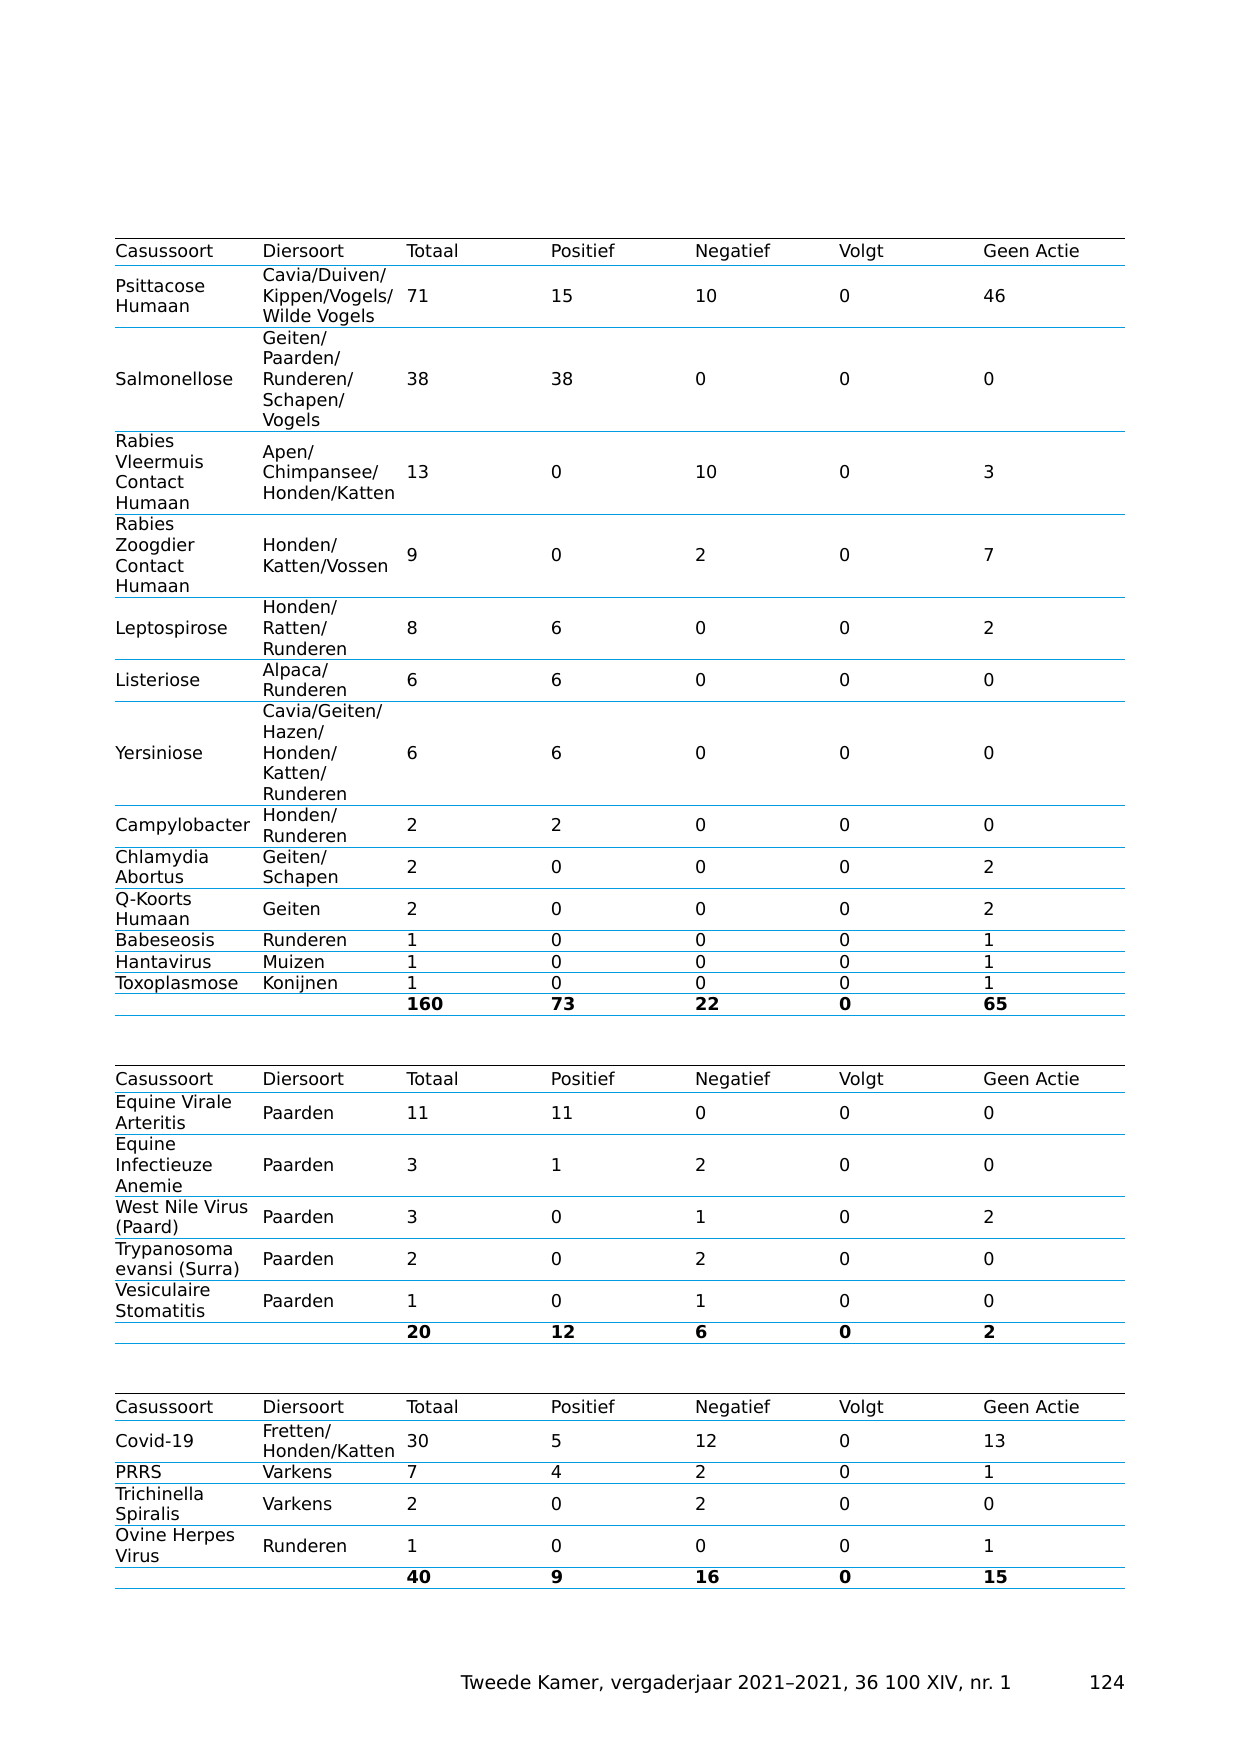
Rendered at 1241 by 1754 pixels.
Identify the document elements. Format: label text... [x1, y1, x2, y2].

table_cell 2 [980, 889, 1125, 930]
table_cell 0 [836, 432, 980, 514]
table_cell [259, 994, 403, 1014]
table_cell Honden/Katten/Vossen [259, 515, 403, 597]
table_cell Geiten/Paarden/Runderen/Schapen/Vogels [259, 328, 403, 431]
table_cell Fretten/Honden/Katten [259, 1421, 403, 1462]
table_cell 0 [980, 1093, 1125, 1134]
table_cell 0 [836, 1526, 980, 1567]
table_cell 0 [548, 1281, 692, 1321]
table_cell Muizen [259, 952, 403, 972]
table_cell 1 [548, 1135, 692, 1196]
table_cell 6 [548, 660, 692, 701]
table_cell 6 [548, 598, 692, 659]
table_cell Geen Actie [980, 1066, 1125, 1092]
table_cell 0 [836, 889, 980, 930]
table_cell 0 [548, 515, 692, 597]
table_cell Cavia/Geiten/Hazen/Honden/Katten/Runderen [259, 702, 403, 804]
table_cell 0 [836, 1463, 980, 1483]
table_cell Negatief [692, 239, 836, 265]
table_cell 20 [404, 1323, 548, 1343]
table_cell 0 [836, 660, 980, 701]
table_cell Positief [548, 1066, 692, 1092]
table_cell 0 [836, 1239, 980, 1280]
table_cell Totaal [404, 239, 548, 265]
table_cell 0 [548, 952, 692, 972]
table_cell Geen Actie [980, 1394, 1125, 1420]
table_cell [259, 1323, 403, 1343]
table_cell Varkens [259, 1463, 403, 1483]
table_cell 0 [836, 806, 980, 846]
table_cell Yersiniose [115, 702, 259, 804]
table_cell Geiten/Schapen [259, 848, 403, 888]
table_cell Toxoplasmose [115, 973, 259, 993]
table_cell Vesiculaire Stomatitis [115, 1281, 259, 1321]
table_cell 0 [692, 889, 836, 930]
table_header Paardenziekten [115, 1040, 1125, 1065]
table_cell Chlamydia Abortus [115, 848, 259, 888]
table_header Overige gemelde dierziekten [115, 1368, 1125, 1393]
table_cell 0 [692, 328, 836, 431]
table_cell 3 [404, 1135, 548, 1196]
table_cell [259, 1568, 403, 1588]
table_cell Paarden [259, 1239, 403, 1280]
table_cell 0 [836, 1093, 980, 1134]
table_cell 0 [836, 952, 980, 972]
table_cell 12 [548, 1323, 692, 1343]
table_cell 3 [980, 432, 1125, 514]
table_cell 0 [548, 973, 692, 993]
table_cell 1 [980, 1526, 1125, 1567]
table_cell Volgt [836, 1394, 980, 1420]
table_cell 38 [404, 328, 548, 431]
table_cell 2 [980, 598, 1125, 659]
table_cell 1 [692, 1281, 836, 1321]
table_cell Negatief [692, 1394, 836, 1420]
table_cell 6 [692, 1323, 836, 1343]
table_cell 1 [980, 1463, 1125, 1483]
table_cell Campylobacter [115, 806, 259, 846]
table_cell Honden/Runderen [259, 806, 403, 846]
table_cell 0 [836, 973, 980, 993]
table_cell 1 [980, 973, 1125, 993]
table_cell Leptospirose [115, 598, 259, 659]
table_cell 13 [404, 432, 548, 514]
table_cell 0 [548, 848, 692, 888]
table_cell 0 [836, 931, 980, 951]
table_cell Paarden [259, 1197, 403, 1238]
table_cell 0 [548, 1484, 692, 1525]
table_cell Hantavirus [115, 952, 259, 972]
table_cell 3 [404, 1197, 548, 1238]
table_cell 2 [980, 848, 1125, 888]
table_cell 0 [836, 328, 980, 431]
table_cell 0 [548, 931, 692, 951]
table_cell 2 [692, 1239, 836, 1280]
table_cell Alpaca/Runderen [259, 660, 403, 701]
table_cell 2 [692, 1135, 836, 1196]
table_cell Cavia/Duiven/Kippen/Vogels/ Wilde Vogels [259, 266, 403, 327]
table_cell 0 [980, 1484, 1125, 1525]
table_cell 15 [548, 266, 692, 327]
table_cell 0 [980, 806, 1125, 846]
table_cell 0 [836, 1135, 980, 1196]
table_cell Geiten [259, 889, 403, 930]
table_cell 0 [836, 994, 980, 1014]
table_cell 2 [404, 1484, 548, 1525]
table_cell 0 [836, 1281, 980, 1321]
table_cell 22 [692, 994, 836, 1014]
table_cell 2 [980, 1197, 1125, 1238]
table_cell 0 [692, 1526, 836, 1567]
table_cell 12 [692, 1421, 836, 1462]
table_cell Rabies Vleermuis Contact Humaan [115, 432, 259, 514]
table_cell Casussoort [115, 1066, 259, 1092]
table_cell 10 [692, 266, 836, 327]
table_cell Equine Infectieuze Anemie [115, 1135, 259, 1196]
table_cell 9 [548, 1568, 692, 1588]
table_cell 46 [980, 266, 1125, 327]
table_cell 0 [836, 515, 980, 597]
table_cell 2 [692, 515, 836, 597]
table_cell 13 [980, 1421, 1125, 1462]
table_cell 0 [692, 598, 836, 659]
table_cell 0 [980, 1239, 1125, 1280]
table_cell Volgt [836, 239, 980, 265]
table_cell Positief [548, 1394, 692, 1420]
table_cell 0 [836, 1421, 980, 1462]
table_cell 6 [548, 702, 692, 804]
table_cell Listeriose [115, 660, 259, 701]
table_cell 10 [692, 432, 836, 514]
table_cell 7 [980, 515, 1125, 597]
table_cell Ovine Herpes Virus [115, 1526, 259, 1567]
table_cell Diersoort [259, 1066, 403, 1092]
table_cell PRRS [115, 1463, 259, 1483]
table_cell 160 [404, 994, 548, 1014]
table_cell [115, 1568, 259, 1588]
table_cell Rabies Zoogdier Contact Humaan [115, 515, 259, 597]
table_cell Babeseosis [115, 931, 259, 951]
table_cell Runderen [259, 931, 403, 951]
table_cell 11 [548, 1093, 692, 1134]
table_cell 11 [404, 1093, 548, 1134]
table_cell 1 [404, 931, 548, 951]
table_cell Paarden [259, 1281, 403, 1321]
table_cell Positief [548, 239, 692, 265]
table_cell Q-Koorts Humaan [115, 889, 259, 930]
table_cell Trypanosoma evansi (Surra) [115, 1239, 259, 1280]
table_cell 8 [404, 598, 548, 659]
table_cell 0 [836, 1484, 980, 1525]
table_cell 15 [980, 1568, 1125, 1588]
table_cell 0 [980, 702, 1125, 804]
table_cell 65 [980, 994, 1125, 1014]
table_cell Runderen [259, 1526, 403, 1567]
table_cell [115, 1323, 259, 1343]
table_cell 0 [548, 1239, 692, 1280]
table_cell 2 [404, 1239, 548, 1280]
table_cell Trichinella Spiralis [115, 1484, 259, 1525]
table_cell 0 [548, 1197, 692, 1238]
table_cell Totaal [404, 1394, 548, 1420]
table_cell Negatief [692, 1066, 836, 1092]
table_cell Diersoort [259, 239, 403, 265]
table_cell Casussoort [115, 239, 259, 265]
table_cell 1 [404, 1526, 548, 1567]
table_cell 16 [692, 1568, 836, 1588]
table_cell West Nile Virus (Paard) [115, 1197, 259, 1238]
table_cell 0 [692, 702, 836, 804]
table_cell 1 [404, 973, 548, 993]
table_cell 0 [692, 931, 836, 951]
table_cell Covid-19 [115, 1421, 259, 1462]
table_cell 0 [548, 889, 692, 930]
table_cell 1 [404, 952, 548, 972]
table_cell 6 [404, 660, 548, 701]
table_cell 0 [980, 328, 1125, 431]
table_cell 7 [404, 1463, 548, 1483]
table_cell 0 [836, 848, 980, 888]
table_cell 0 [692, 660, 836, 701]
table_cell Equine Virale Arteritis [115, 1093, 259, 1134]
table_cell 1 [980, 931, 1125, 951]
table_header Zoönose/ bronopsporing [115, 213, 1125, 238]
table_cell 0 [692, 973, 836, 993]
table_cell 4 [548, 1463, 692, 1483]
table_cell 2 [404, 848, 548, 888]
table_cell 6 [404, 702, 548, 804]
table_cell [115, 994, 259, 1014]
table_cell Casussoort [115, 1394, 259, 1420]
table_cell Varkens [259, 1484, 403, 1525]
table_cell 0 [836, 266, 980, 327]
table_cell 40 [404, 1568, 548, 1588]
table_cell 0 [692, 952, 836, 972]
table_cell 2 [692, 1463, 836, 1483]
table_cell Honden/Ratten/Runderen [259, 598, 403, 659]
table_cell 2 [548, 806, 692, 846]
table_cell 0 [692, 1093, 836, 1134]
table_cell 0 [836, 1323, 980, 1343]
table_cell 2 [404, 806, 548, 846]
table_cell 5 [548, 1421, 692, 1462]
table_cell 9 [404, 515, 548, 597]
table_cell 1 [980, 952, 1125, 972]
table_cell 0 [836, 702, 980, 804]
table_cell Konijnen [259, 973, 403, 993]
table_cell 0 [548, 1526, 692, 1567]
table_cell Diersoort [259, 1394, 403, 1420]
table_cell 0 [836, 1197, 980, 1238]
table_cell 2 [404, 889, 548, 930]
table_cell 0 [980, 660, 1125, 701]
table_cell Salmonellose [115, 328, 259, 431]
table_cell 0 [980, 1281, 1125, 1321]
table_cell Psittacose Humaan [115, 266, 259, 327]
table_cell 0 [980, 1135, 1125, 1196]
table_cell 0 [836, 598, 980, 659]
table_cell 73 [548, 994, 692, 1014]
table_cell Paarden [259, 1093, 403, 1134]
table_cell 2 [692, 1484, 836, 1525]
table_cell Paarden [259, 1135, 403, 1196]
table_cell 30 [404, 1421, 548, 1462]
table_cell Apen/Chimpansee/Honden/Katten [259, 432, 403, 514]
table_cell 0 [548, 432, 692, 514]
table_cell 1 [692, 1197, 836, 1238]
table_cell Volgt [836, 1066, 980, 1092]
table_cell 0 [836, 1568, 980, 1588]
table_cell Totaal [404, 1066, 548, 1092]
table_cell 0 [692, 848, 836, 888]
table_cell 71 [404, 266, 548, 327]
table_cell 1 [404, 1281, 548, 1321]
table_cell Geen Actie [980, 239, 1125, 265]
table_cell 0 [692, 806, 836, 846]
table_cell 2 [980, 1323, 1125, 1343]
table_cell 38 [548, 328, 692, 431]
